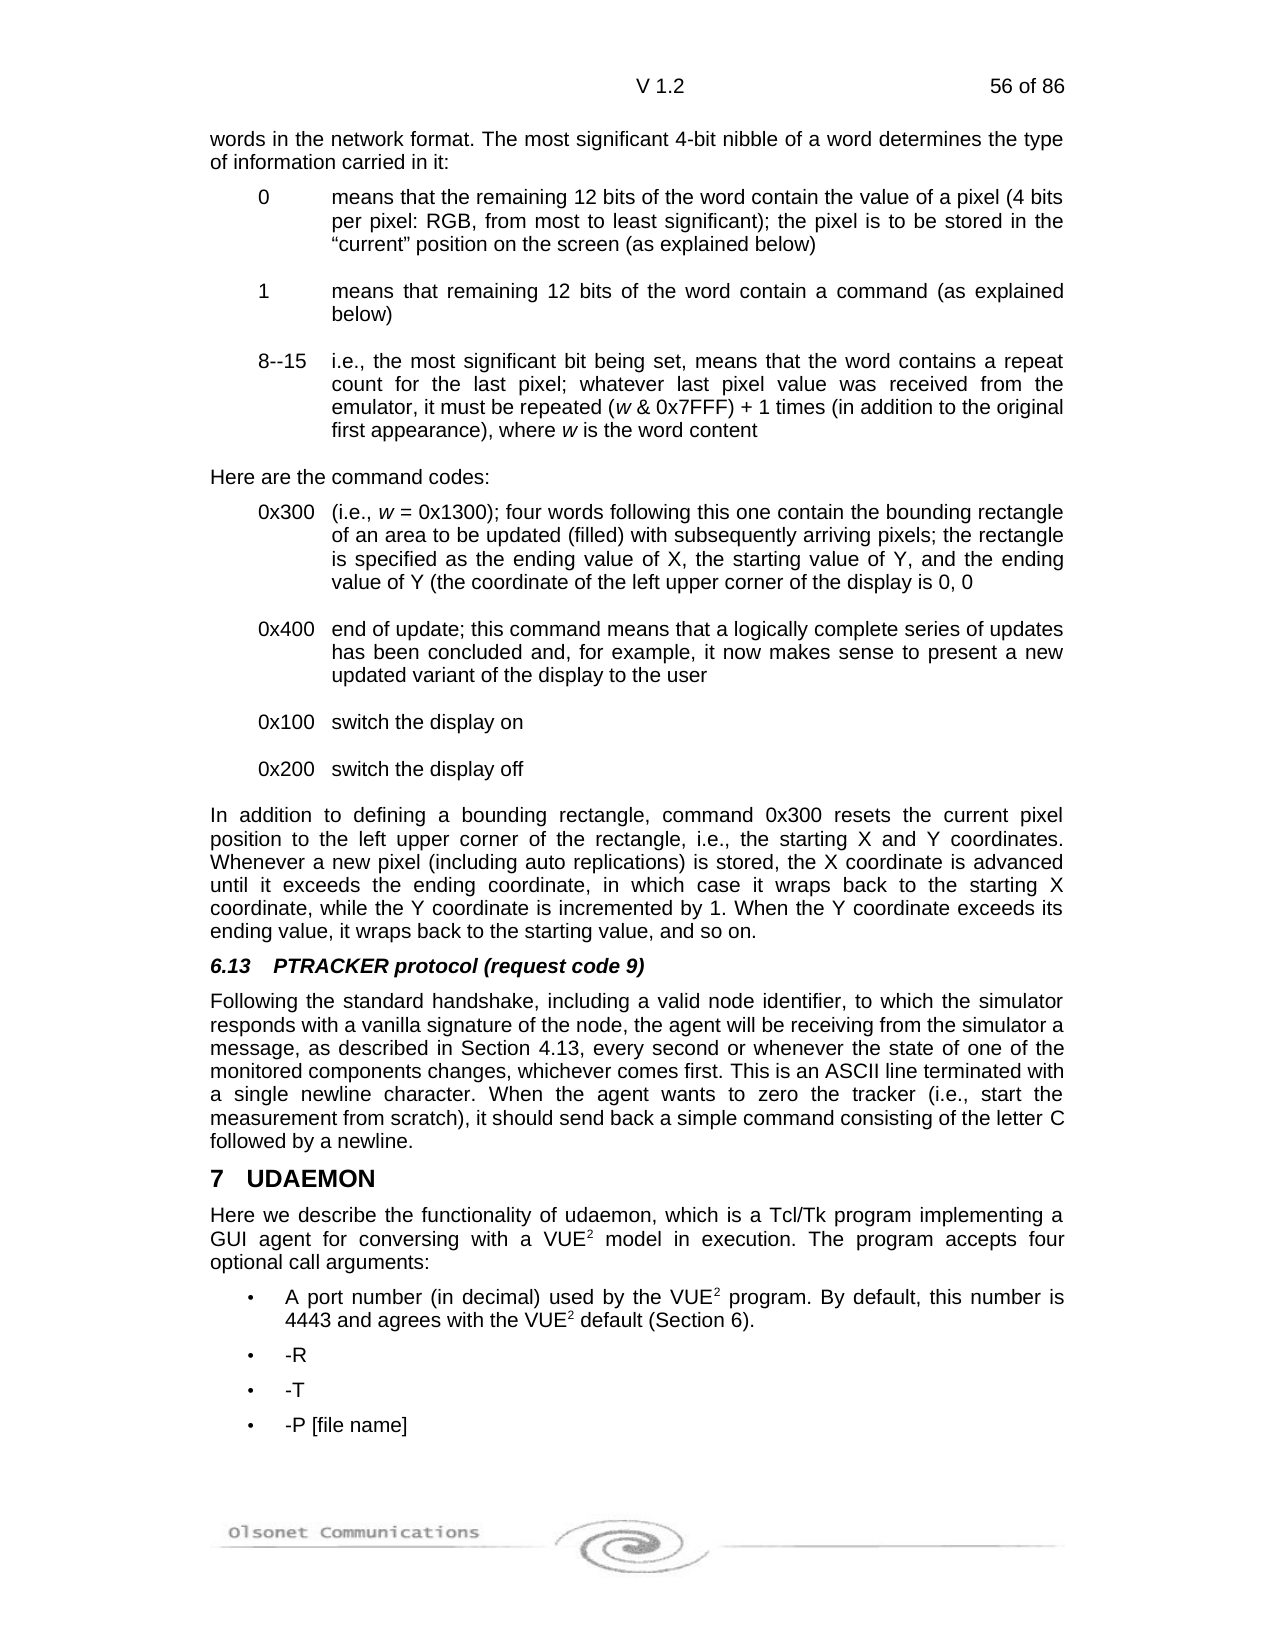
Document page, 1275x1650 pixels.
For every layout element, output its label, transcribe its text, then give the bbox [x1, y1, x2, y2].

text words in the network format. The most significant 4-bit nibble of a word determines the type of information carried in it: [210, 128, 1065, 174]
table_cell 0x100 [258, 710, 331, 757]
table_header 0x300 [258, 501, 331, 617]
picture [210, 1504, 1065, 1596]
table_cell switch the display on [331, 710, 1065, 757]
text Here we describe the functionality of udaemon, which is a Tcl/Tk program implementing a GUI agent for conversing with a VUE2 model in execution. The program accepts four optional call arguments: [210, 1204, 1065, 1274]
list -T [247, 1379, 1065, 1402]
table_cell 0x200 [258, 757, 331, 804]
text Following the standard handshake, including a valid node identifier, to which the simulator responds with a vanilla signature of the node, the agent will be receiving from the simulator a message, as described in Section 4.13, every second or whenever the state of one of the monitored components changes, whichever comes first. This is an ASCII line terminated with a single newline character. When the agent wants to zero the tracker (i.e., start the measurement from scratch), it should send back a simple command consisting of the letter C followed by a newline. [210, 990, 1065, 1153]
table_header (i.e., w = 0x1300); four words following this one contain the bounding rectangle of an area to be updated (filled) with subsequently arriving pixels; the rectangle is specified as the ending value of X, the starting value of Y, and the ending value of Y (the coordinate of the left upper corner of the display is 0, 0 [331, 501, 1065, 617]
table_header means that the remaining 12 bits of the word contain the value of a pixel (4 bits per pixel: RGB, from most to least significant); the pixel is to be stored in the “current” position on the screen (as explained below) [331, 186, 1065, 279]
list -R [247, 1344, 1065, 1367]
text In addition to defining a bounding rectangle, command 0x300 resets the current pixel position to the left upper corner of the rectangle, i.e., the starting X and Y coordinates. Whenever a new pixel (including auto replications) is stored, the X coordinate is advanced until it exceeds the ending coordinate, in which case it wraps back to the starting X coordinate, while the Y coordinate is incremented by 1. When the Y coordinate exceeds its ending value, it wraps back to the starting value, and so on. [210, 804, 1065, 943]
subtitle UDAEMON [210, 1164, 1065, 1192]
table_cell end of update; this command means that a logically complete series of updates has been concluded and, for example, it now makes sense to present a new updated variant of the display to the user [331, 617, 1065, 710]
table_header 0 [258, 186, 331, 279]
table_cell means that remaining 12 bits of the word contain a command (as explained below) [331, 279, 1065, 349]
table_cell 0x400 [258, 617, 331, 710]
table_cell 8--15 [258, 349, 331, 466]
subtitle PTRACKER protocol (request code 9) [210, 955, 1065, 978]
table_cell switch the display off [331, 757, 1065, 804]
list A port number (in decimal) used by the VUE2 program. By default, this number is 4443 and agrees with the VUE2 default (Section 6). [247, 1286, 1065, 1332]
text Here are the command codes: [210, 466, 1065, 489]
table_cell i.e., the most significant bit being set, means that the word contains a repeat count for the last pixel; whatever last pixel value was received from the emulator, it must be repeated (w & 0x7FFF) + 1 times (in addition to the original first appearance), where w is the word content [331, 349, 1065, 466]
list -P [file name] [247, 1414, 1065, 1437]
table_cell 1 [258, 279, 331, 349]
